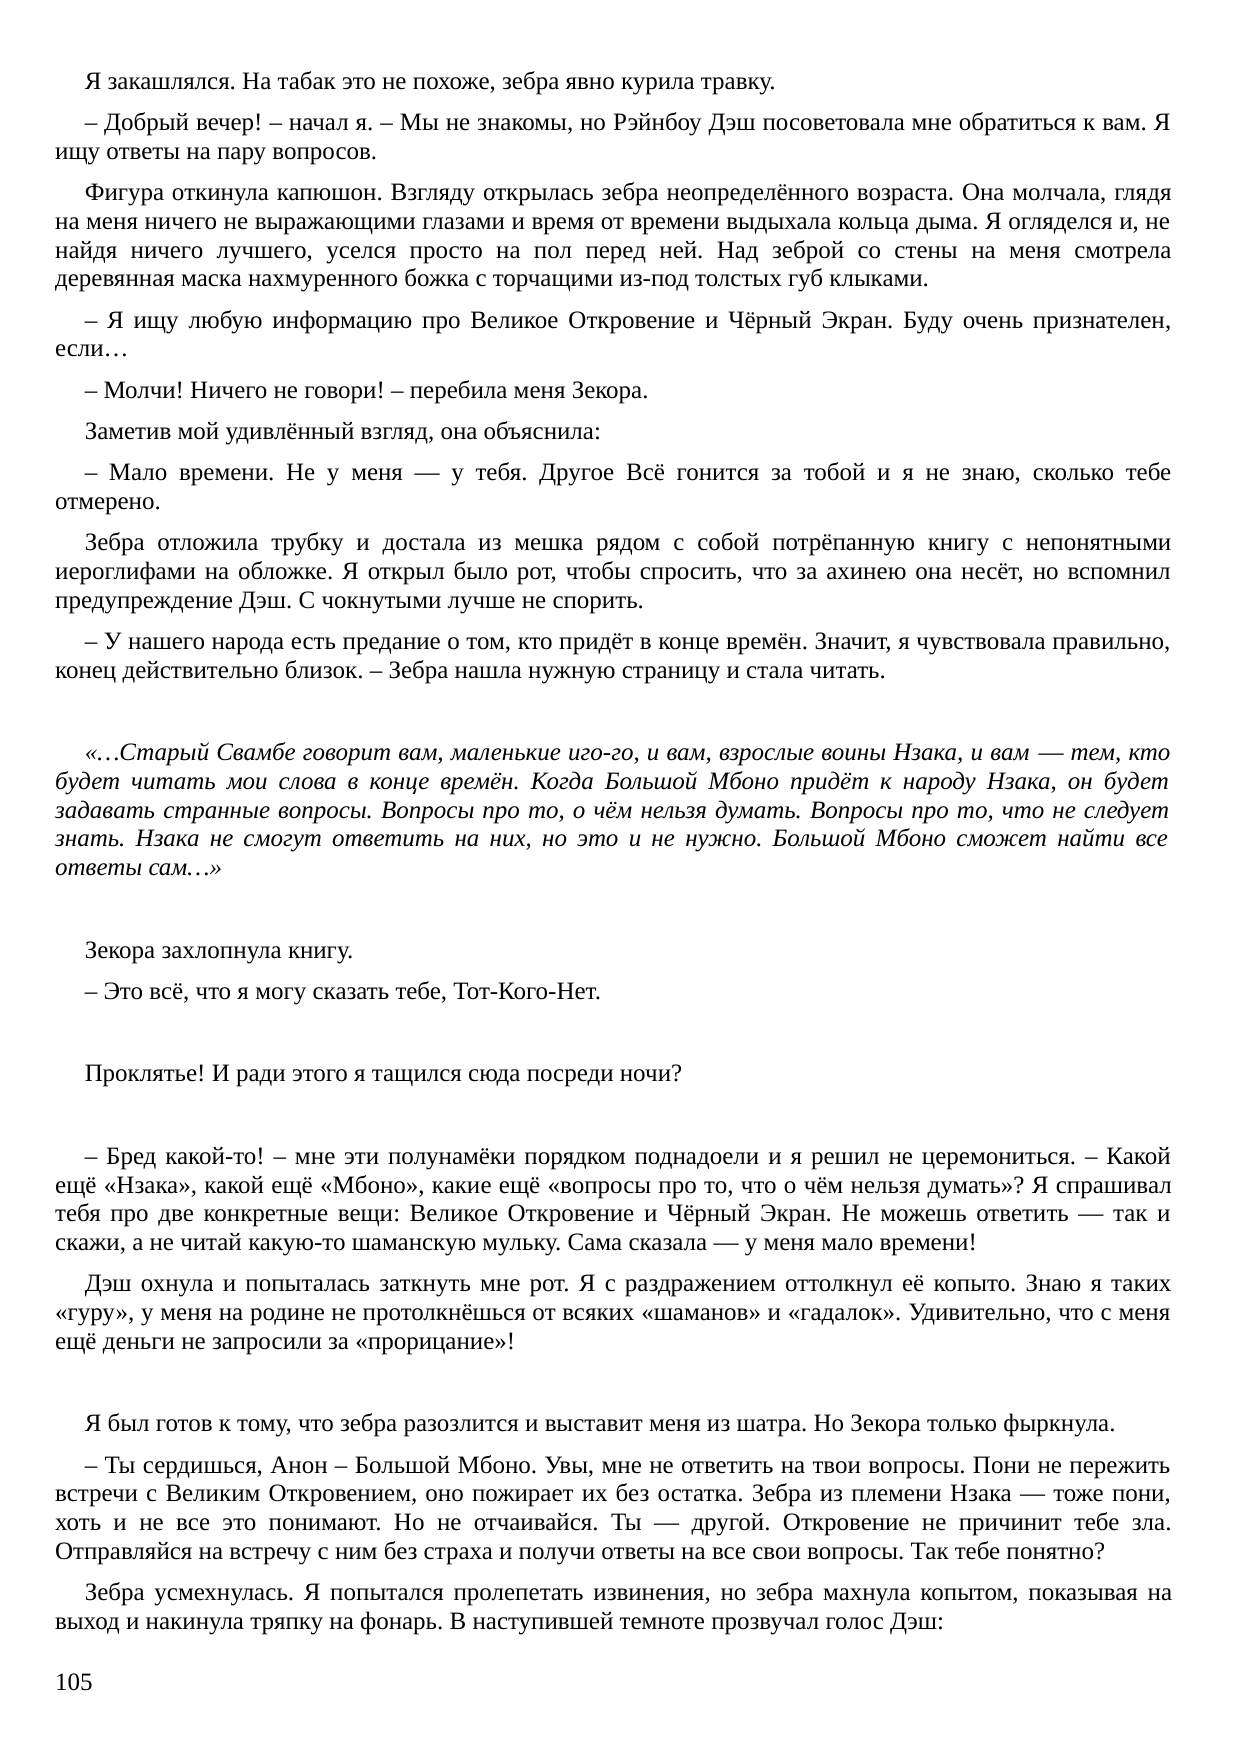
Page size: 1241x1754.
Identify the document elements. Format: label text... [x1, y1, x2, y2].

text Заметив мой удивлённый взгляд, она объяснила: [55, 416, 1173, 445]
text – Ты сердишься, Анон – Большой Мбоно. Увы, мне не ответить на твои вопросы. Пони не пережить встречи с Великим Откровением, оно пожирает их без остатка. Зебра из племени Нзака — тоже пони, хоть и не все это понимают. Но не отчаивайся. Ты — другой. Откровение не причинит тебе зла. Отправляйся на встречу с ним без страха и получи ответы на все свои вопросы. Так тебе понятно? [55, 1450, 1173, 1565]
text Фигура откинула капюшон. Взгляду открылась зебра неопределённого возраста. Она молчала, глядя на меня ничего не выражающими глазами и время от времени выдыхала кольца дыма. Я огляделся и, не найдя ничего лучшего, уселся просто на пол перед ней. Над зеброй со стены на меня смотрела деревянная маска нахмуренного божка с торчащими из-под толстых губ клыками. [55, 177, 1173, 292]
text Зебра усмехнулась. Я попытался пролепетать извинения, но зебра махнула копытом, показывая на выход и накинула тряпку на фонарь. В наступившей темноте прозвучал голос Дэш: [55, 1577, 1173, 1635]
text Я закашлялся. На табак это не похоже, зебра явно курила травку. [55, 66, 1173, 95]
text Я был готов к тому, что зебра разозлится и выставит меня из шатра. Но Зекора только фыркнула. [55, 1408, 1173, 1437]
text – Бред какой-то! – мне эти полунамёки порядком поднадоели и я решил не церемониться. – Какой ещё «Нзака», какой ещё «Мбоно», какие ещё «вопросы про то, что о чём нельзя думать»? Я спрашивал тебя про две конкретные вещи: Великое Откровение и Чёрный Экран. Не можешь ответить — так и скажи, а не читай какую-то шаманскую мульку. Сама сказала — у меня мало времени! [55, 1141, 1173, 1256]
text «…Старый Свамбе говорит вам, маленькие иго-го, и вам, взрослые воины Нзака, и вам — тем, кто будет читать мои слова в конце времён. Когда Большой Мбоно придёт к народу Нзака, он будет задавать странные вопросы. Вопросы про то, о чём нельзя думать. Вопросы про то, что не следует знать. Нзака не смогут ответить на них, но это и не нужно. Большой Мбоно сможет найти все ответы сам…» [55, 737, 1173, 881]
text Зекора захлопнула книгу. [55, 935, 1173, 963]
text – Добрый вечер! – начал я. – Мы не знакомы, но Рэйнбоу Дэш посоветовала мне обратиться к вам. Я ищу ответы на пару вопросов. [55, 107, 1173, 165]
text Зебра отложила трубку и достала из мешка рядом с собой потрёпанную книгу с непонятными иероглифами на обложке. Я открыл было рот, чтобы спросить, что за ахинею она несёт, но вспомнил предупреждение Дэш. С чокнутыми лучше не спорить. [55, 527, 1173, 613]
text Дэш охнула и попыталась заткнуть мне рот. Я с раздражением оттолкнул её копыто. Знаю я таких «гуру», у меня на родине не протолкнёшься от всяких «шаманов» и «гадалок». Удивительно, что с меня ещё деньги не запросили за «прорицание»! [55, 1268, 1173, 1355]
text – Это всё, что я могу сказать тебе, Тот-Кого-Нет. [55, 976, 1173, 1005]
text Проклятье! И ради этого я тащился сюда посреди ночи? [55, 1058, 1173, 1087]
text – Я ищу любую информацию про Великое Откровение и Чёрный Экран. Буду очень признателен, если… [55, 305, 1173, 362]
text – Молчи! Ничего не говори! – перебила меня Зекора. [55, 375, 1173, 403]
text – У нашего народа есть предание о том, кто придёт в конце времён. Значит, я чувствовала правильно, конец действительно близок. – Зебра нашла нужную страницу и стала читать. [55, 626, 1173, 683]
text – Мало времени. Не у меня — у тебя. Другое Всё гонится за тобой и я не знаю, сколько тебе отмерено. [55, 457, 1173, 515]
